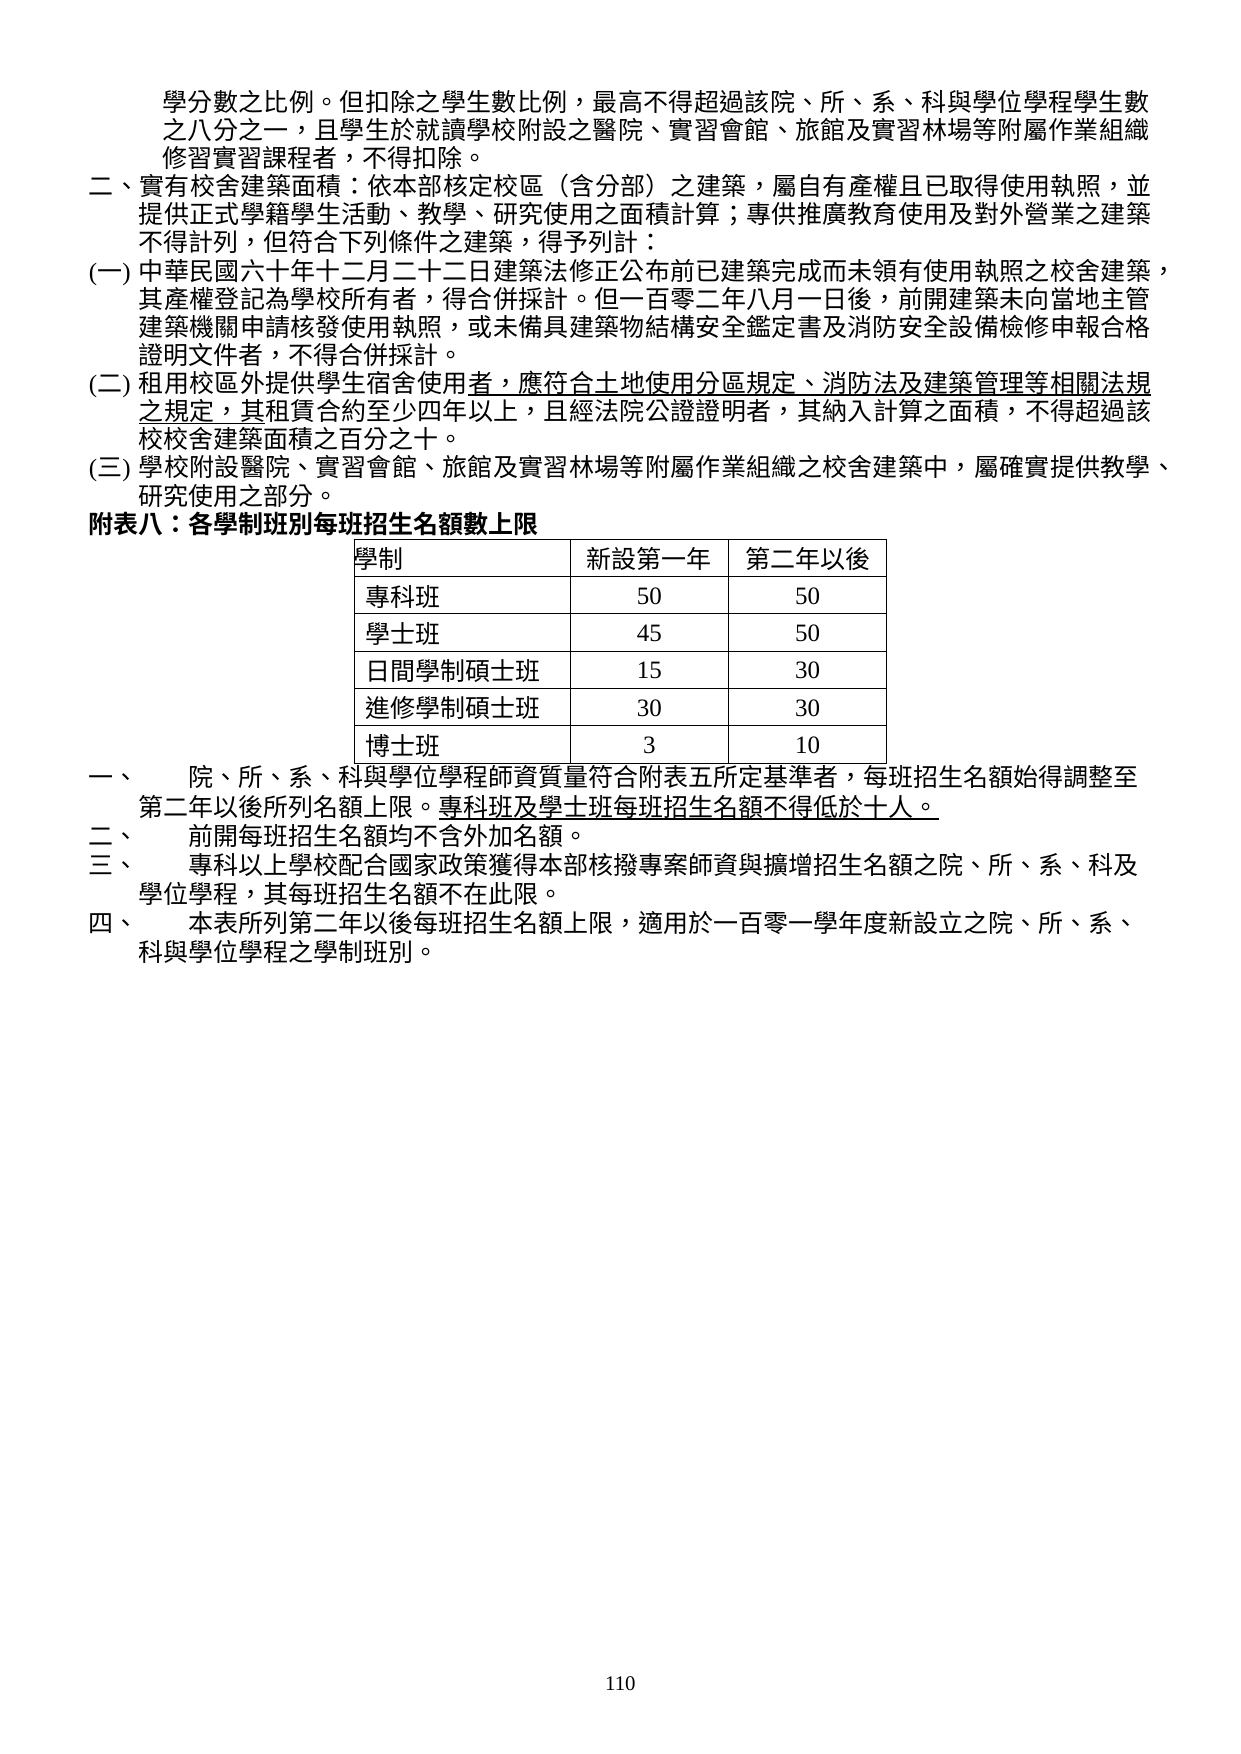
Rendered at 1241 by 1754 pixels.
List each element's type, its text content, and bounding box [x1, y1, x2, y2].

table_cell 50 [729, 577, 886, 613]
table_cell 50 [571, 577, 728, 613]
table_cell 50 [729, 614, 886, 651]
list 院、所、系、科與學位學程師資質量符合附表五所定基準者，每班招生名額始得調整至第二年以後所列名額上限。專科班及學士班每班招生名額不得低於十人。 [89, 763, 1152, 822]
table_cell 30 [571, 689, 728, 725]
table_cell 進修學制碩士班 [355, 689, 570, 725]
table_cell 專科班 [355, 577, 570, 613]
table_header 學制 [355, 540, 570, 576]
table_cell 30 [729, 652, 886, 688]
table_cell 15 [571, 652, 728, 688]
list 前開每班招生名額均不含外加名額。 [89, 822, 1152, 851]
table_cell 3 [571, 726, 728, 762]
table_cell 博士班 [355, 726, 570, 762]
text 二、實有校舍建築面積：依本部核定校區（含分部）之建築，屬自有產權且已取得使用執照，並提供正式學籍學生活動、教學、研究使用之面積計算；專供推廣教育使用及對外營業之建築不得計列，但符合下列條件之建築，得予列計： [89, 173, 1152, 257]
list 學校附設醫院、實習會館、旅館及實習林場等附屬作業組織之校舍建築中，屬確實提供教學、研究使用之部分。 [89, 454, 1152, 511]
table_cell 學士班 [355, 614, 570, 651]
list 學分數之比例。但扣除之學生數比例，最高不得超過該院、所、系、科與學位學程學生數之八分之一，且學生於就讀學校附設之醫院、實習會館、旅館及實習林場等附屬作業組織修習實習課程者，不得扣除。 [125, 89, 1152, 173]
list 專科以上學校配合國家政策獲得本部核撥專案師資與擴增招生名額之院、所、系、科及學位學程，其每班招生名額不在此限。 [89, 851, 1152, 909]
list 租用校區外提供學生宿舍使用者，應符合土地使用分區規定、消防法及建築管理等相關法規之規定，其租賃合約至少四年以上，且經法院公證證明者，其納入計算之面積，不得超過該校校舍建築面積之百分之十。 [89, 370, 1152, 454]
list 中華民國六十年十二月二十二日建築法修正公布前已建築完成而未領有使用執照之校舍建築，其產權登記為學校所有者，得合併採計。但一百零二年八月一日後，前開建築未向當地主管建築機關申請核發使用執照，或未備具建築物結構安全鑑定書及消防安全設備檢修申報合格證明文件者，不得合併採計。 [89, 257, 1152, 370]
table_cell 45 [571, 614, 728, 651]
table_header 第二年以後 [729, 540, 886, 576]
table_cell 30 [729, 689, 886, 725]
table_cell 10 [729, 726, 886, 762]
table_cell 日間學制碩士班 [355, 652, 570, 688]
list 本表所列第二年以後每班招生名額上限，適用於一百零一學年度新設立之院、所、系、科與學位學程之學制班別。 [89, 909, 1152, 968]
table_header 新設第一年 [571, 540, 728, 576]
text 附表八：各學制班別每班招生名額數上限 [89, 511, 1152, 539]
